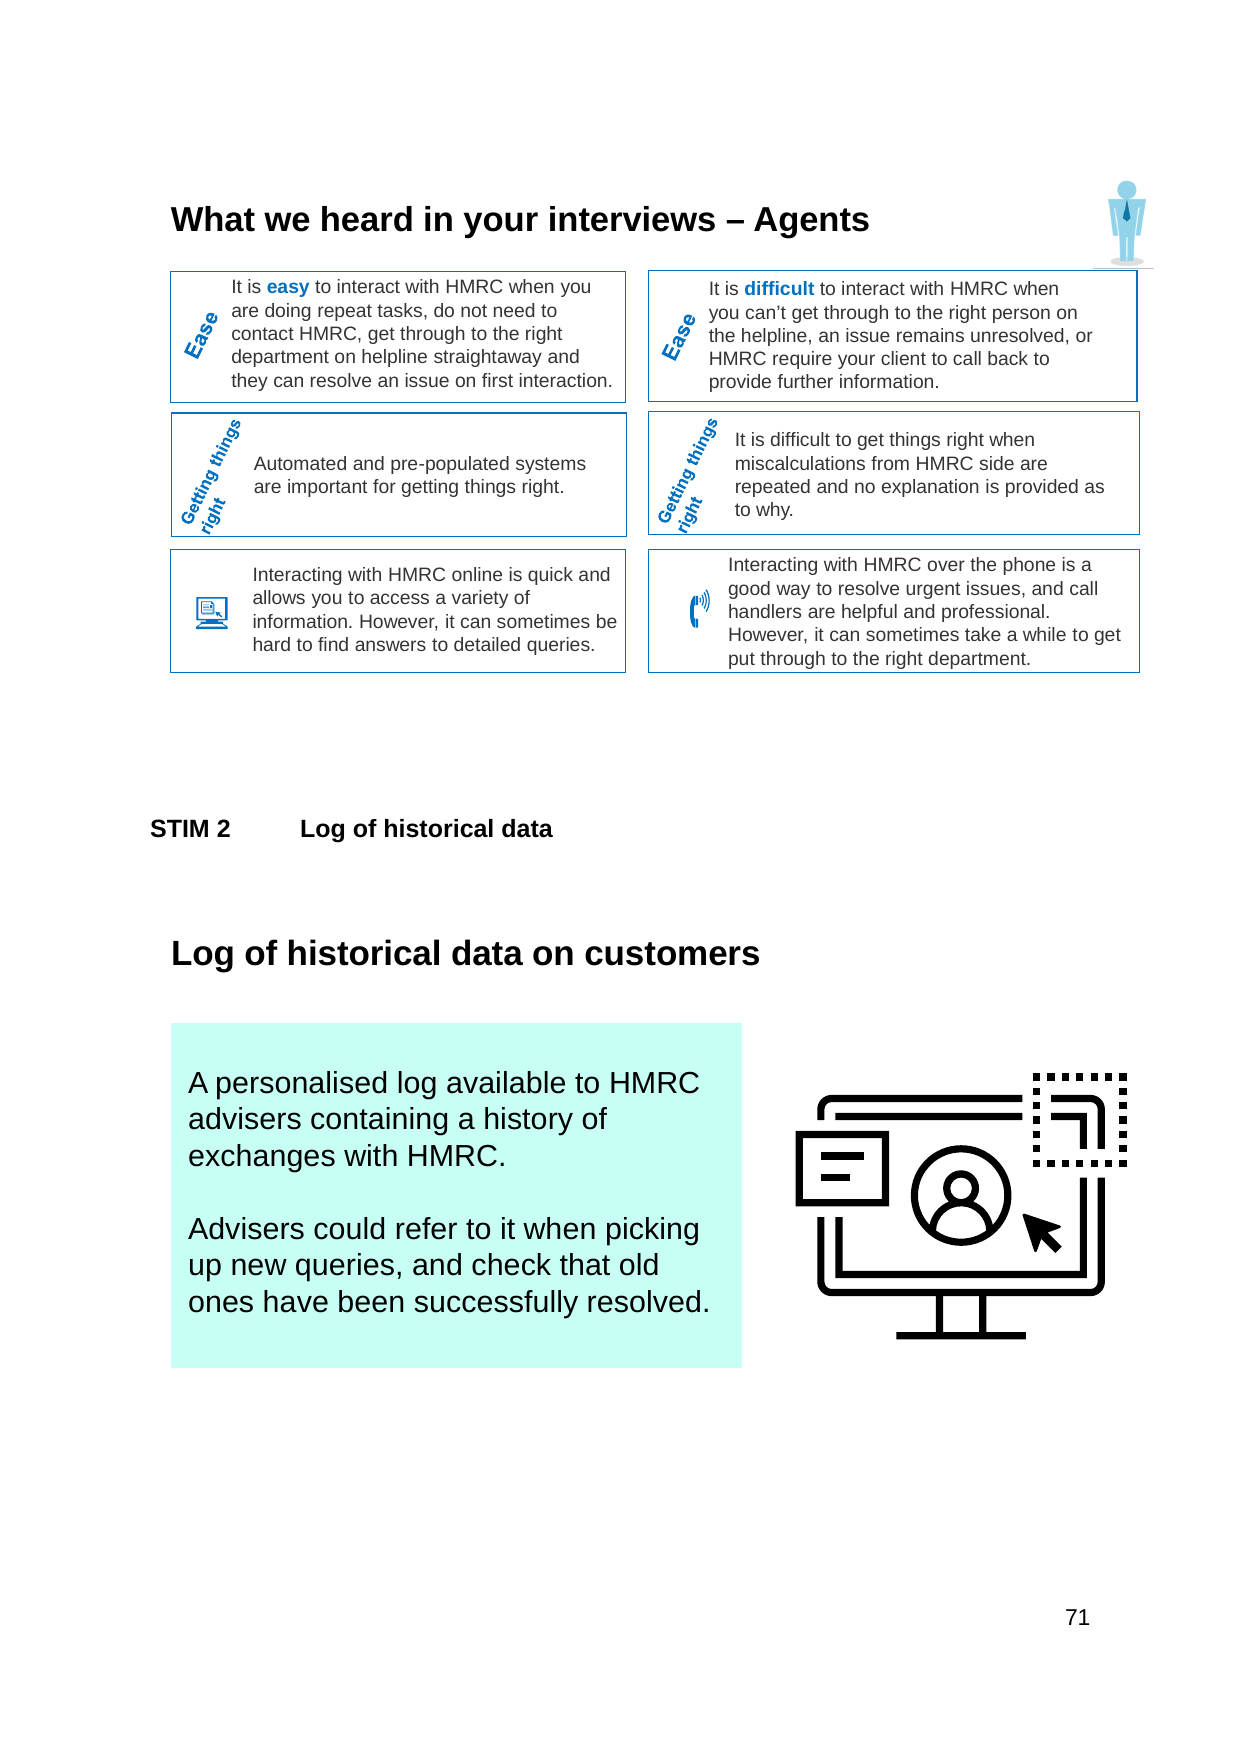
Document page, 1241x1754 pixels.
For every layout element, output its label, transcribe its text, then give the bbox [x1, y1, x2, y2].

text STIM 2 Log of historical data [150, 813, 1090, 842]
